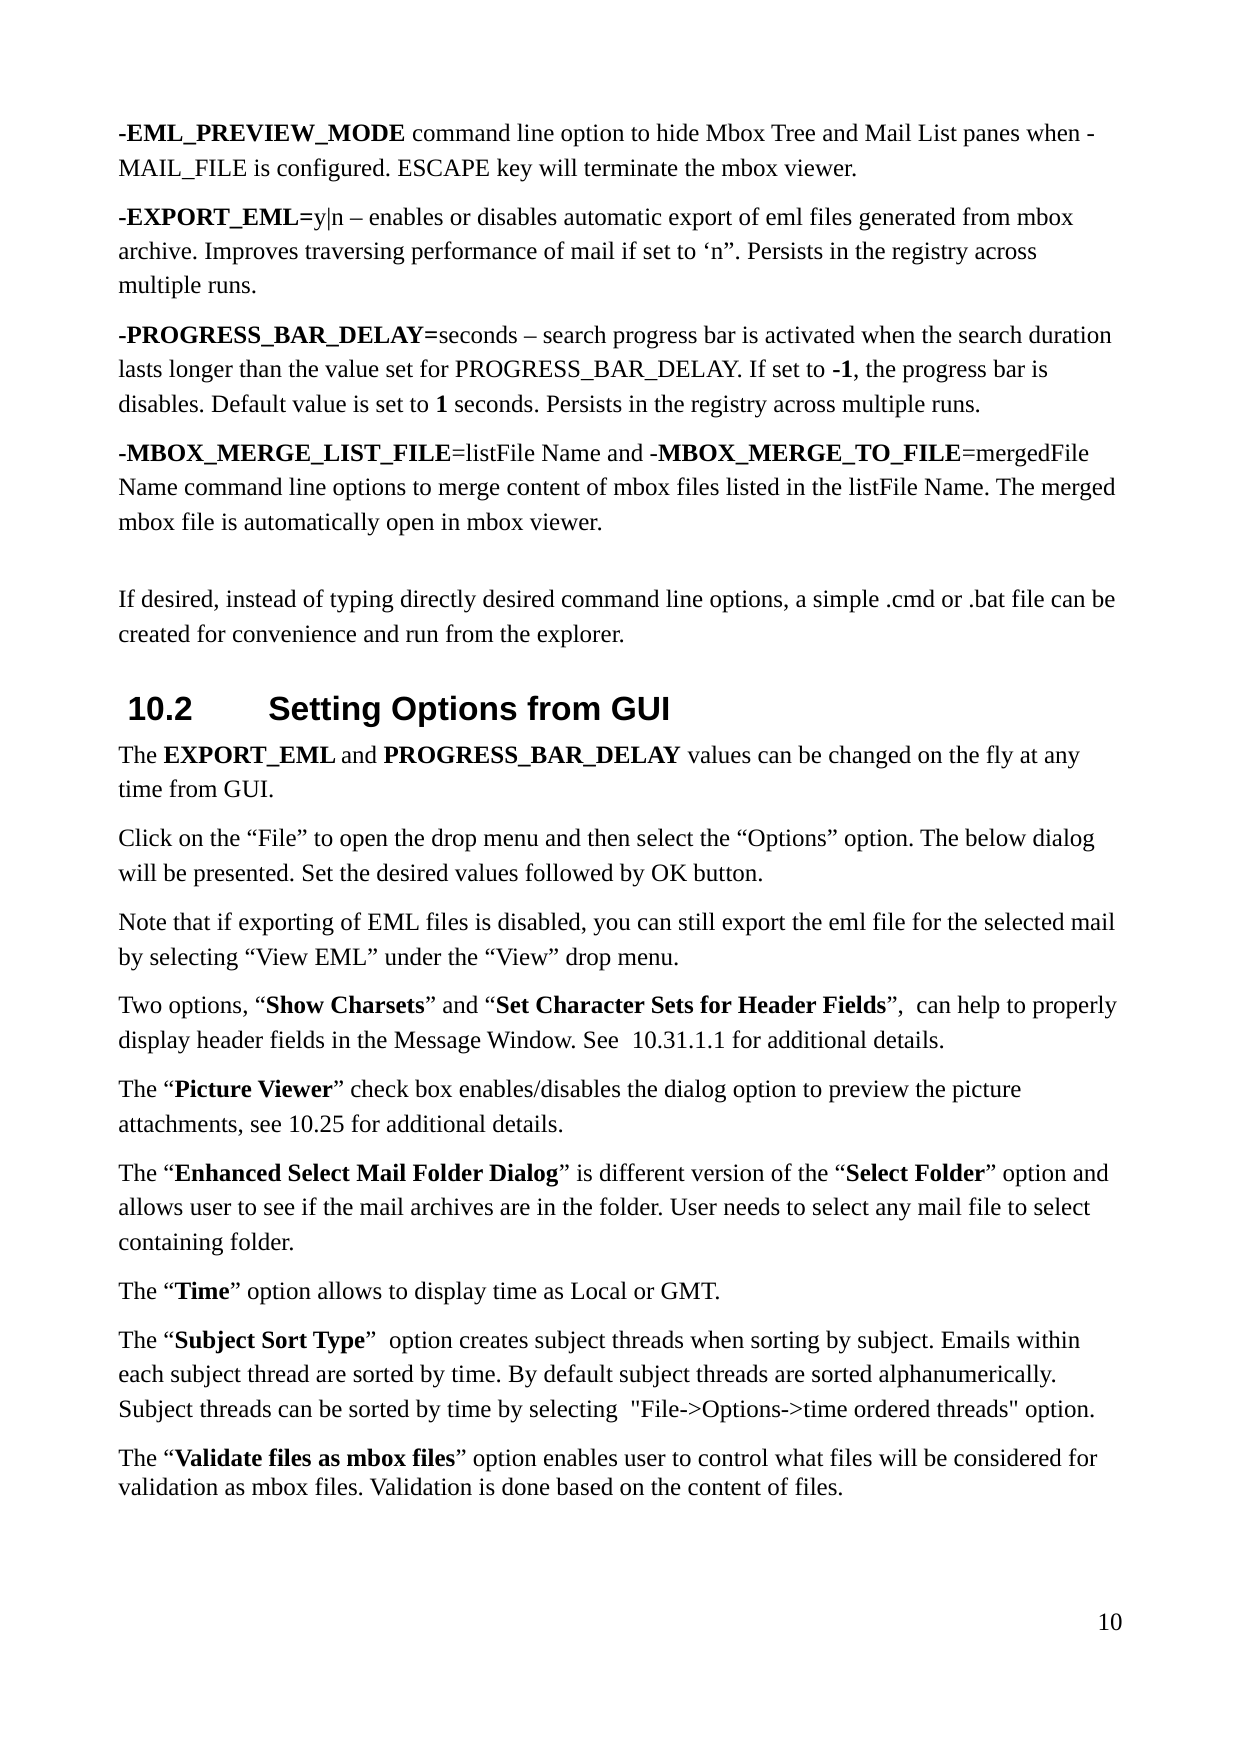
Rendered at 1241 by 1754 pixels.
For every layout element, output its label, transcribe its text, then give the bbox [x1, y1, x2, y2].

text The “Subject Sort Type” option creates subject threads when sorting by subject. Emails within each subject thread are sorted by time. By default subject threads are sorted alphanumerically. Subject threads can be sorted by time by selecting "File->Options->time ordered threads" option. [118, 1325, 1122, 1422]
text Two options, “Show Charsets” and “Set Character Sets for Header Fields”, can help to properly display header fields in the Message Window. See 10.31.1.1 for additional details. [118, 991, 1122, 1054]
text -EML_PREVIEW_MODE command line option to hide Mbox Tree and Mail List panes when -MAIL_FILE is configured. ESCAPE key will terminate the mbox viewer. [118, 118, 1122, 181]
text The “Picture Viewer” check box enables/disables the dialog option to preview the picture attachments, see 10.25 for additional details. [118, 1074, 1122, 1137]
text -PROGRESS_BAR_DELAY=seconds – search progress bar is activated when the search duration lasts longer than the value set for PROGRESS_BAR_DELAY. If set to -1, the progress bar is disables. Default value is set to 1 seconds. Persists in the registry across multiple runs. [118, 320, 1122, 417]
text -EXPORT_EML=y|n – enables or disables automatic export of eml files generated from mbox archive. Improves traversing performance of mail if set to ‘n”. Persists in the registry across multiple runs. [118, 202, 1122, 299]
text The “Enhanced Select Mail Folder Dialog” is different version of the “Select Folder” option and allows user to see if the mail archives are in the folder. User needs to select any mail file to select containing folder. [118, 1158, 1122, 1255]
subtitle Setting Options from GUI [118, 689, 1122, 727]
text Click on the “File” to open the drop menu and then select the “Options” option. The below dialog will be presented. Set the desired values followed by OK button. [118, 823, 1122, 887]
text The “Time” option allows to display time as Local or GMT. [118, 1276, 1122, 1304]
text The EXPORT_EML and PROGRESS_BAR_DELAY values can be changed on the fly at any time from GUI. [118, 740, 1122, 803]
text If desired, instead of typing directly desired command line options, a simple .cmd or .bat file can be created for convenience and run from the explorer. [118, 584, 1122, 648]
text Note that if exporting of EML files is disabled, you can still export the eml file for the selected mail by selecting “View EML” under the “View” drop menu. [118, 907, 1122, 970]
text The “Validate files as mbox files” option enables user to control what files will be considered for validation as mbox files. Validation is done based on the content of files. [118, 1443, 1122, 1500]
text -MBOX_MERGE_LIST_FILE=listFile Name and -MBOX_MERGE_TO_FILE=mergedFile Name command line options to merge content of mbox files listed in the listFile Name. The merged mbox file is automatically open in mbox viewer. [118, 438, 1122, 535]
